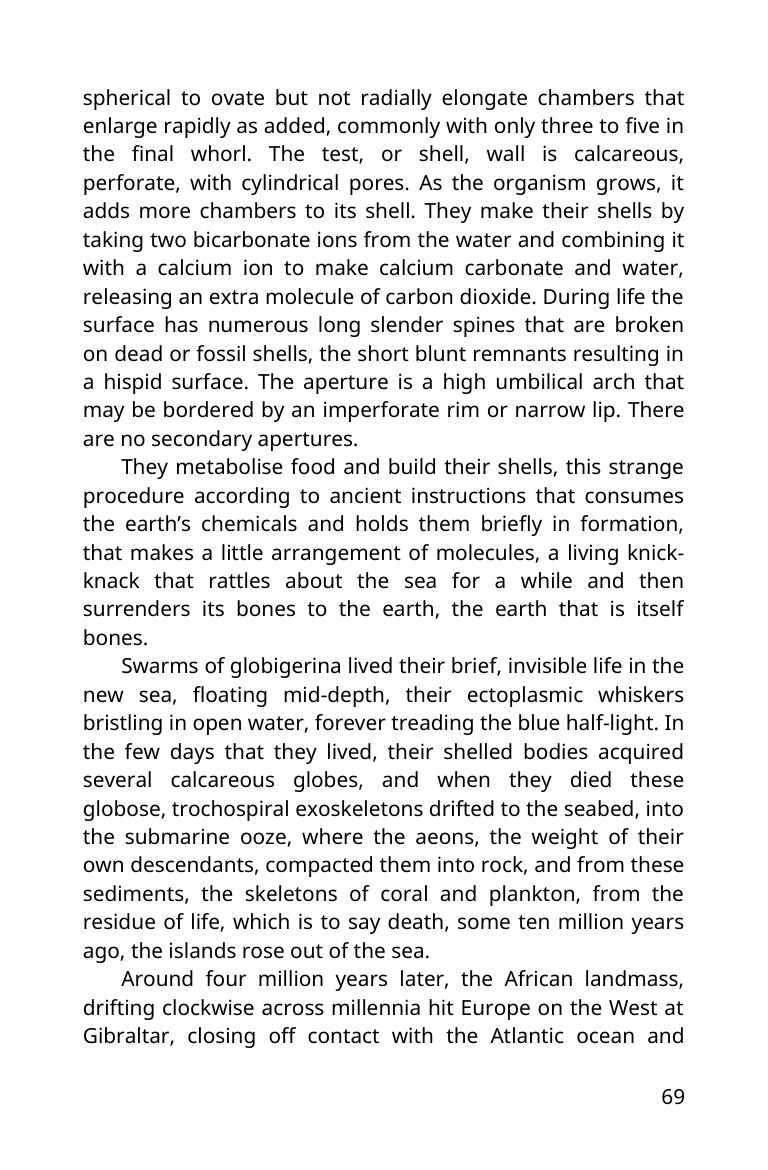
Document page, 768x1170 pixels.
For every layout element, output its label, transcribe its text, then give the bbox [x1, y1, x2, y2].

text spherical to ovate but not radially elongate chambers that enlarge rapidly as added, commonly with only three to five in the final whorl. The test, or shell, wall is calcareous, perforate, with cylindrical pores. As the organism grows, it adds more chambers to its shell. They make their shells by taking two bicarbonate ions from the water and combining it with a calcium ion to make calcium carbonate and water, releasing an extra molecule of carbon dioxide. During life the surface has numerous long slender spines that are broken on dead or fossil shells, the short blunt remnants resulting in a hispid surface. The aperture is a high umbilical arch that may be bordered by an imperforate rim or narrow lip. There are no secondary apertures. [83, 83, 685, 452]
text Around four million years later, the African landmass, drifting clockwise across millennia hit Europe on the West at Gibraltar, closing off contact with the Atlantic ocean and [83, 964, 685, 1049]
text They metabolise food and build their shells, this strange procedure according to ancient instructions that consumes the earth’s chemicals and holds them briefly in formation, that makes a little arrangement of molecules, a living knick-knack that rattles about the sea for a while and then surrenders its bones to the earth, the earth that is itself bones. [83, 452, 685, 651]
text Swarms of globigerina lived their brief, invisible life in the new sea, floating mid-depth, their ectoplasmic whiskers bristling in open water, forever treading the blue half-light. In the few days that they lived, their shelled bodies acquired several calcareous globes, and when they died these globose, trochospiral exoskeletons drifted to the seabed, into the submarine ooze, where the aeons, the weight of their own descendants, compacted them into rock, and from these sediments, the skeletons of coral and plankton, from the residue of life, which is to say death, some ten million years ago, the islands rose out of the sea. [83, 651, 685, 964]
